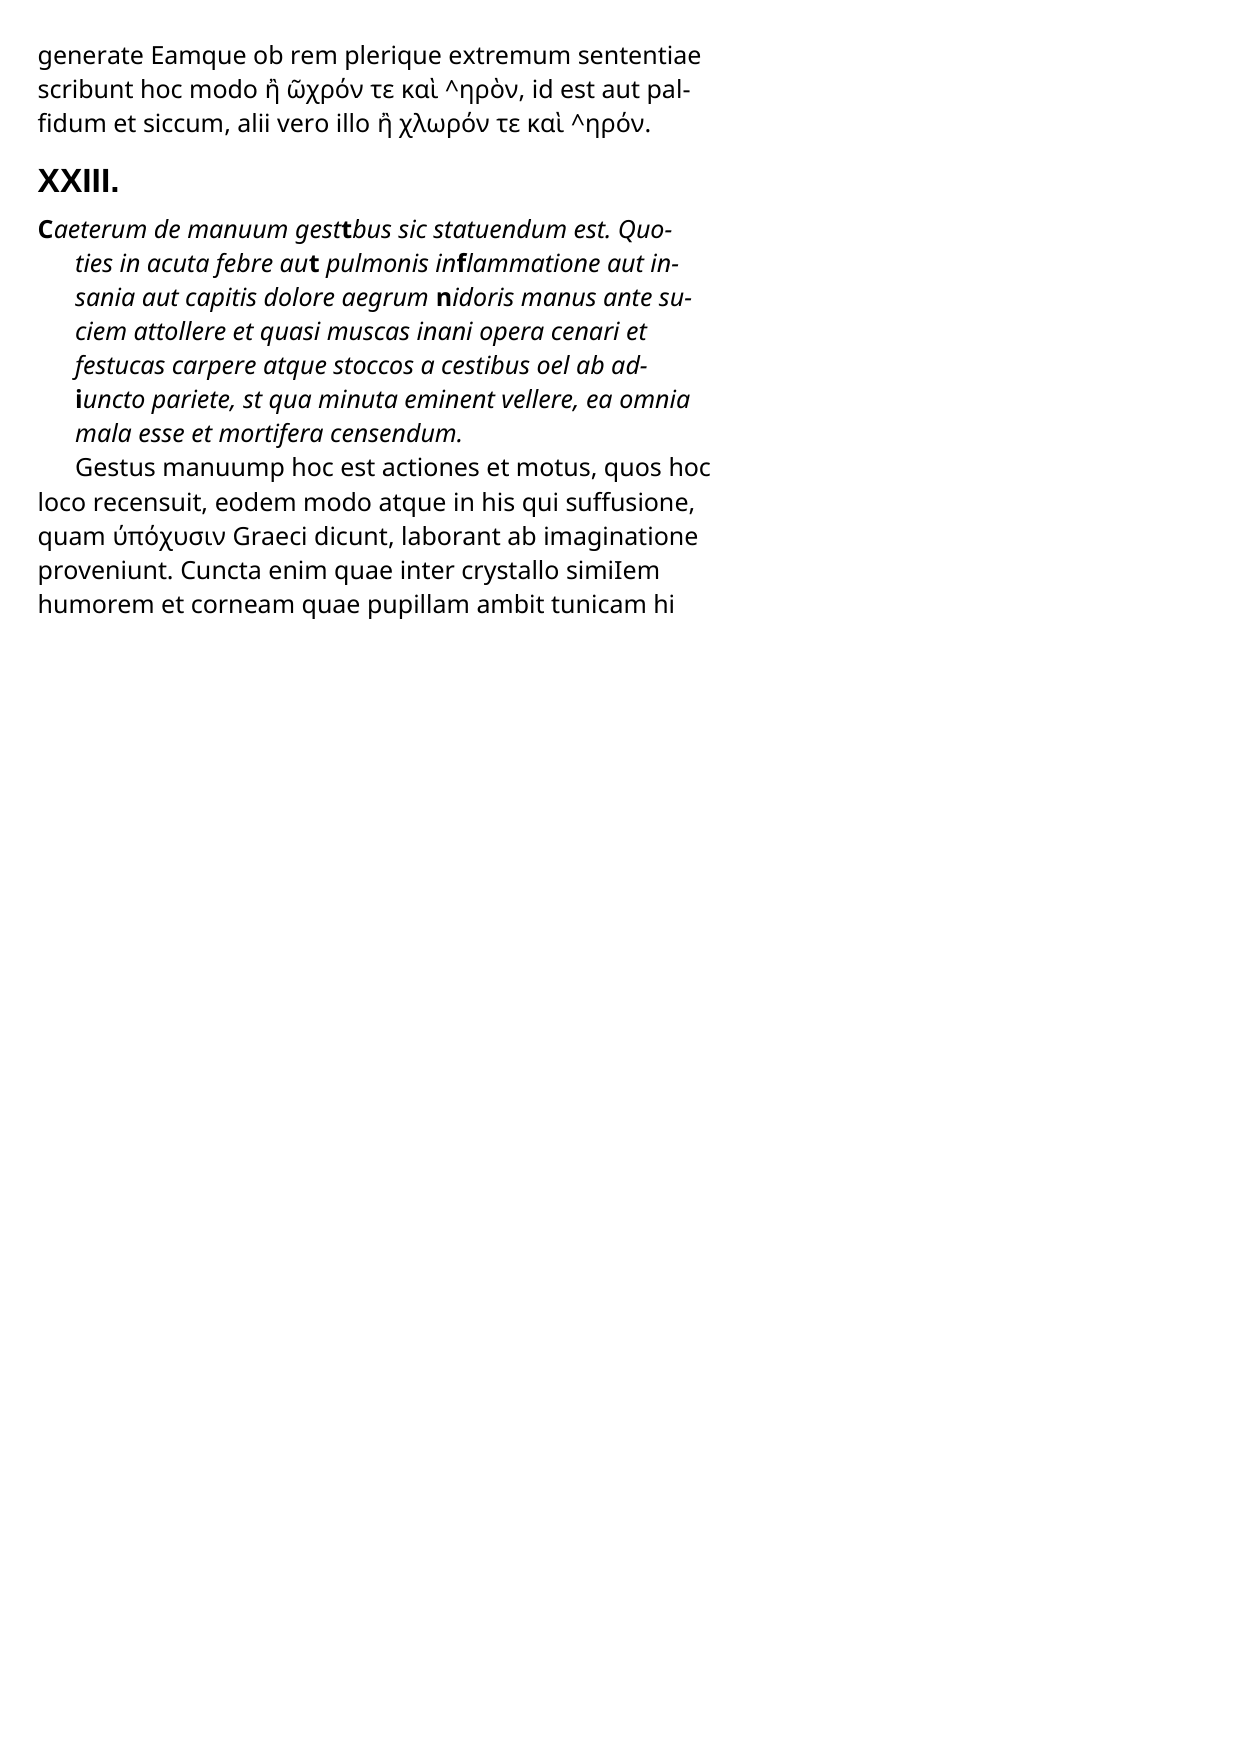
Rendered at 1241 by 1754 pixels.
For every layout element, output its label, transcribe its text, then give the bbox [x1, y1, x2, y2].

text Gestus manuump hoc est actiones et motus, quos hoc loco recensuit, eodem modo atque in his qui suffusione, quam ύπόχυσιν Graeci dicunt, laborant ab imaginatione proveniunt. Cuncta enim quae inter crystallo simiIem humorem et corneam quae pupillam ambit tunicam hi [37, 450, 1203, 620]
subtitle XXIII. [37, 161, 1203, 199]
text Caeterum de manuum gesttbus sic statuendum est. Quo- ties in acuta febre aut pulmonis inflammatione aut in- sania aut capitis dolore aegrum nidoris manus ante su- ciem attollere et quasi muscas inani opera cenari et festucas carpere atque stoccos a cestibus oel ab ad- iuncto pariete, st qua minuta eminent vellere, ea omnia mala esse et mortifera censendum. [37, 212, 1203, 450]
text generate Eamque ob rem plerique extremum sententiae scribunt hoc modo ἢ ῶχρόν τε καὶ ^ηρὸν, id est aut pal- fidum et siccum, alii vero illo ἢ χλωρόν τε καὶ ^ηρόν. [37, 37, 1203, 140]
